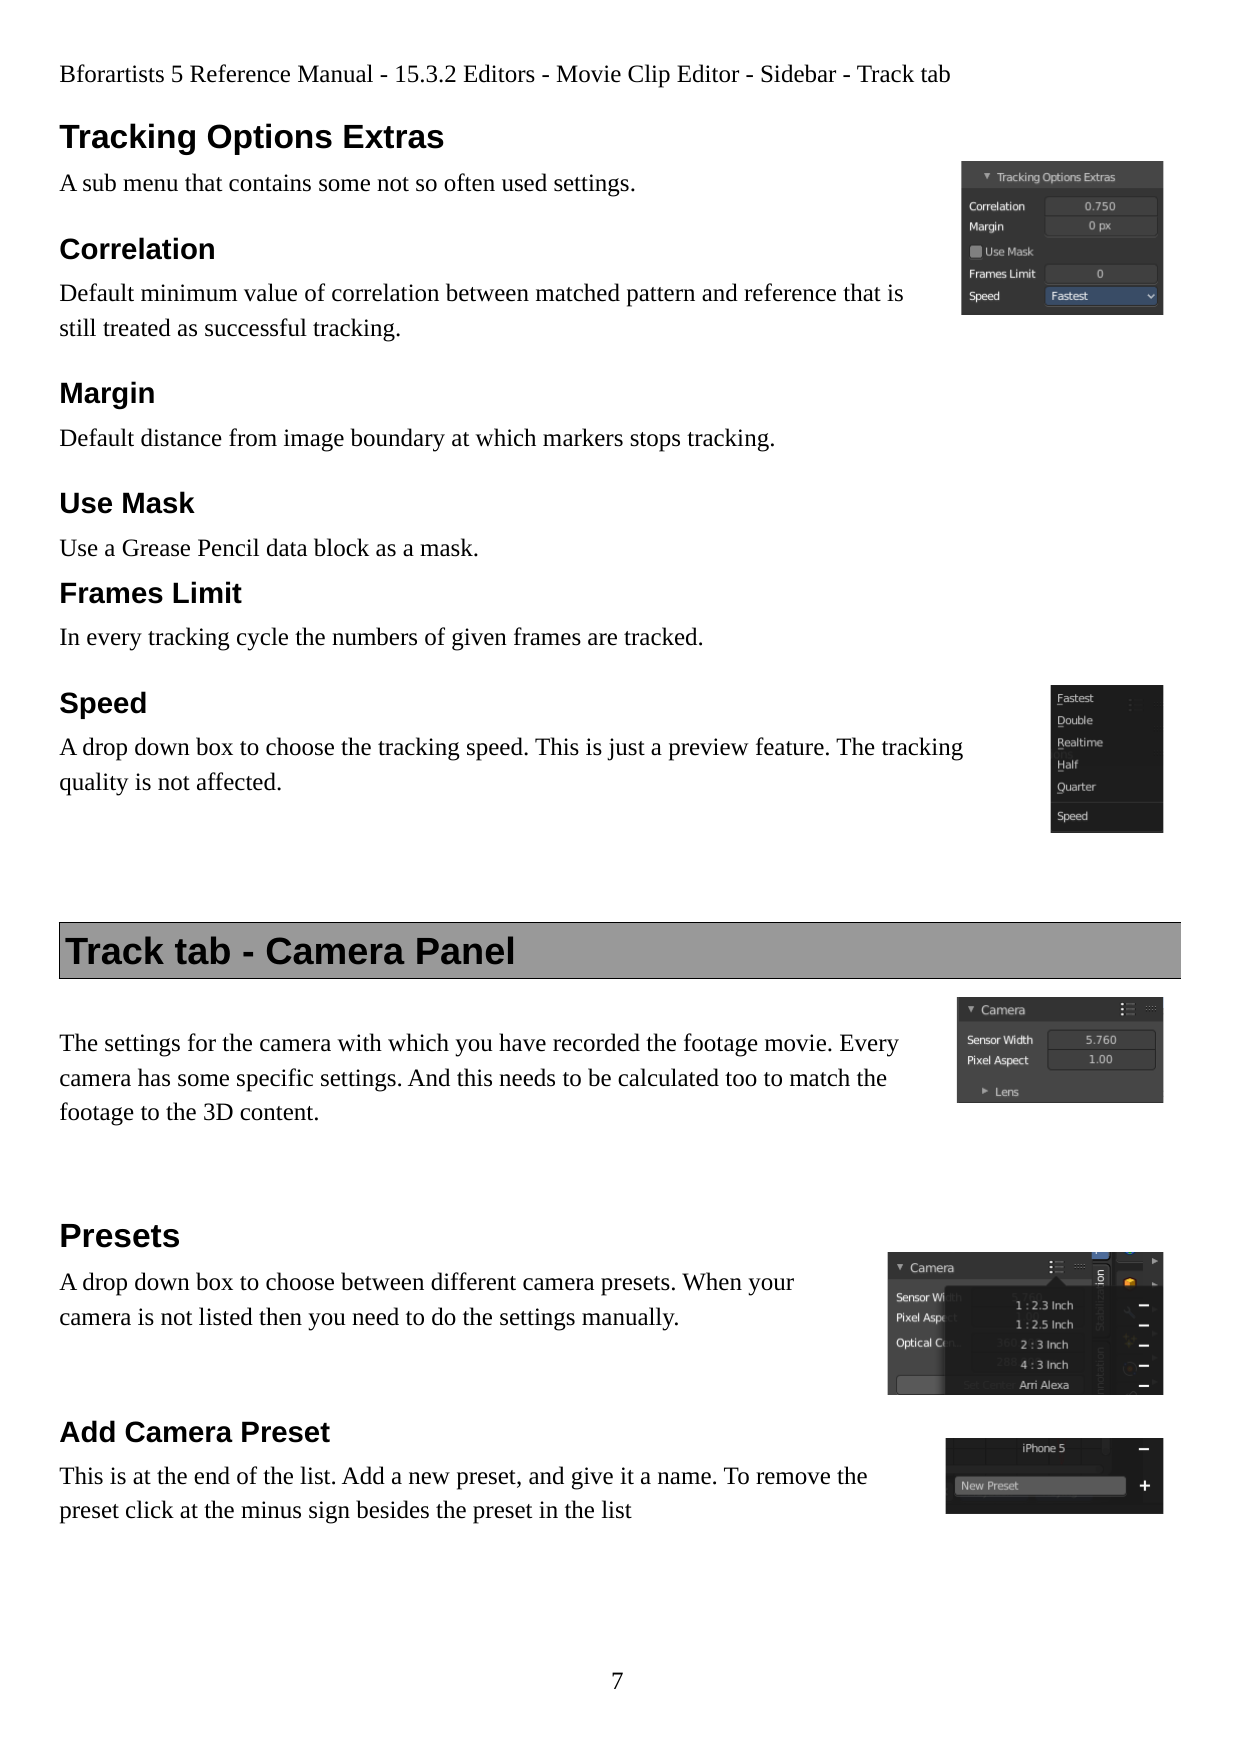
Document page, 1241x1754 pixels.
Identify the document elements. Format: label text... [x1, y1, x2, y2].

subtitle Use Mask [59, 486, 1181, 520]
text A drop down box to choose the tracking speed. This is just a preview feature. The tracking quality is not affected. [59, 732, 1050, 795]
picture [961, 161, 1164, 315]
text A drop down box to choose between different camera presets. When your camera is not listed then you need to do the settings manually. [59, 1267, 887, 1331]
picture [956, 997, 1164, 1103]
text This is at the end of the list. Add a new preset, and give it a name. To remove the preset click at the minus sign besides the preset in the list [59, 1461, 1181, 1524]
subtitle [1164, 232, 1181, 266]
subtitle Add Camera Preset [59, 1415, 1181, 1448]
subtitle Presets [59, 1216, 1181, 1255]
subtitle Tracking Options Extras [59, 117, 1181, 156]
picture [1050, 685, 1164, 833]
subtitle [1164, 686, 1181, 719]
text Default distance from image boundary at which markers stops tracking. [59, 423, 1181, 451]
text In every tracking cycle the numbers of given frames are tracked. [59, 622, 1181, 651]
subtitle Margin [59, 376, 1181, 410]
table_header Track tab - Camera Panel [60, 923, 1181, 978]
text Default minimum value of correlation between matched pattern and reference that is still treated as successful tracking. [59, 278, 1181, 342]
text Use a Grease Pencil data block as a mask. [59, 533, 1181, 561]
subtitle Correlation [59, 232, 961, 266]
text The settings for the camera with which you have recorded the footage movie. Every camera has some specific settings. And this needs to be calculated too to match the footage to the 3D content. [59, 1028, 1181, 1126]
text A sub menu that contains some not so often used settings. [59, 168, 961, 197]
picture [887, 1252, 1164, 1395]
picture [945, 1438, 1164, 1514]
subtitle Speed [59, 686, 1050, 719]
subtitle Frames Limit [59, 576, 1181, 610]
